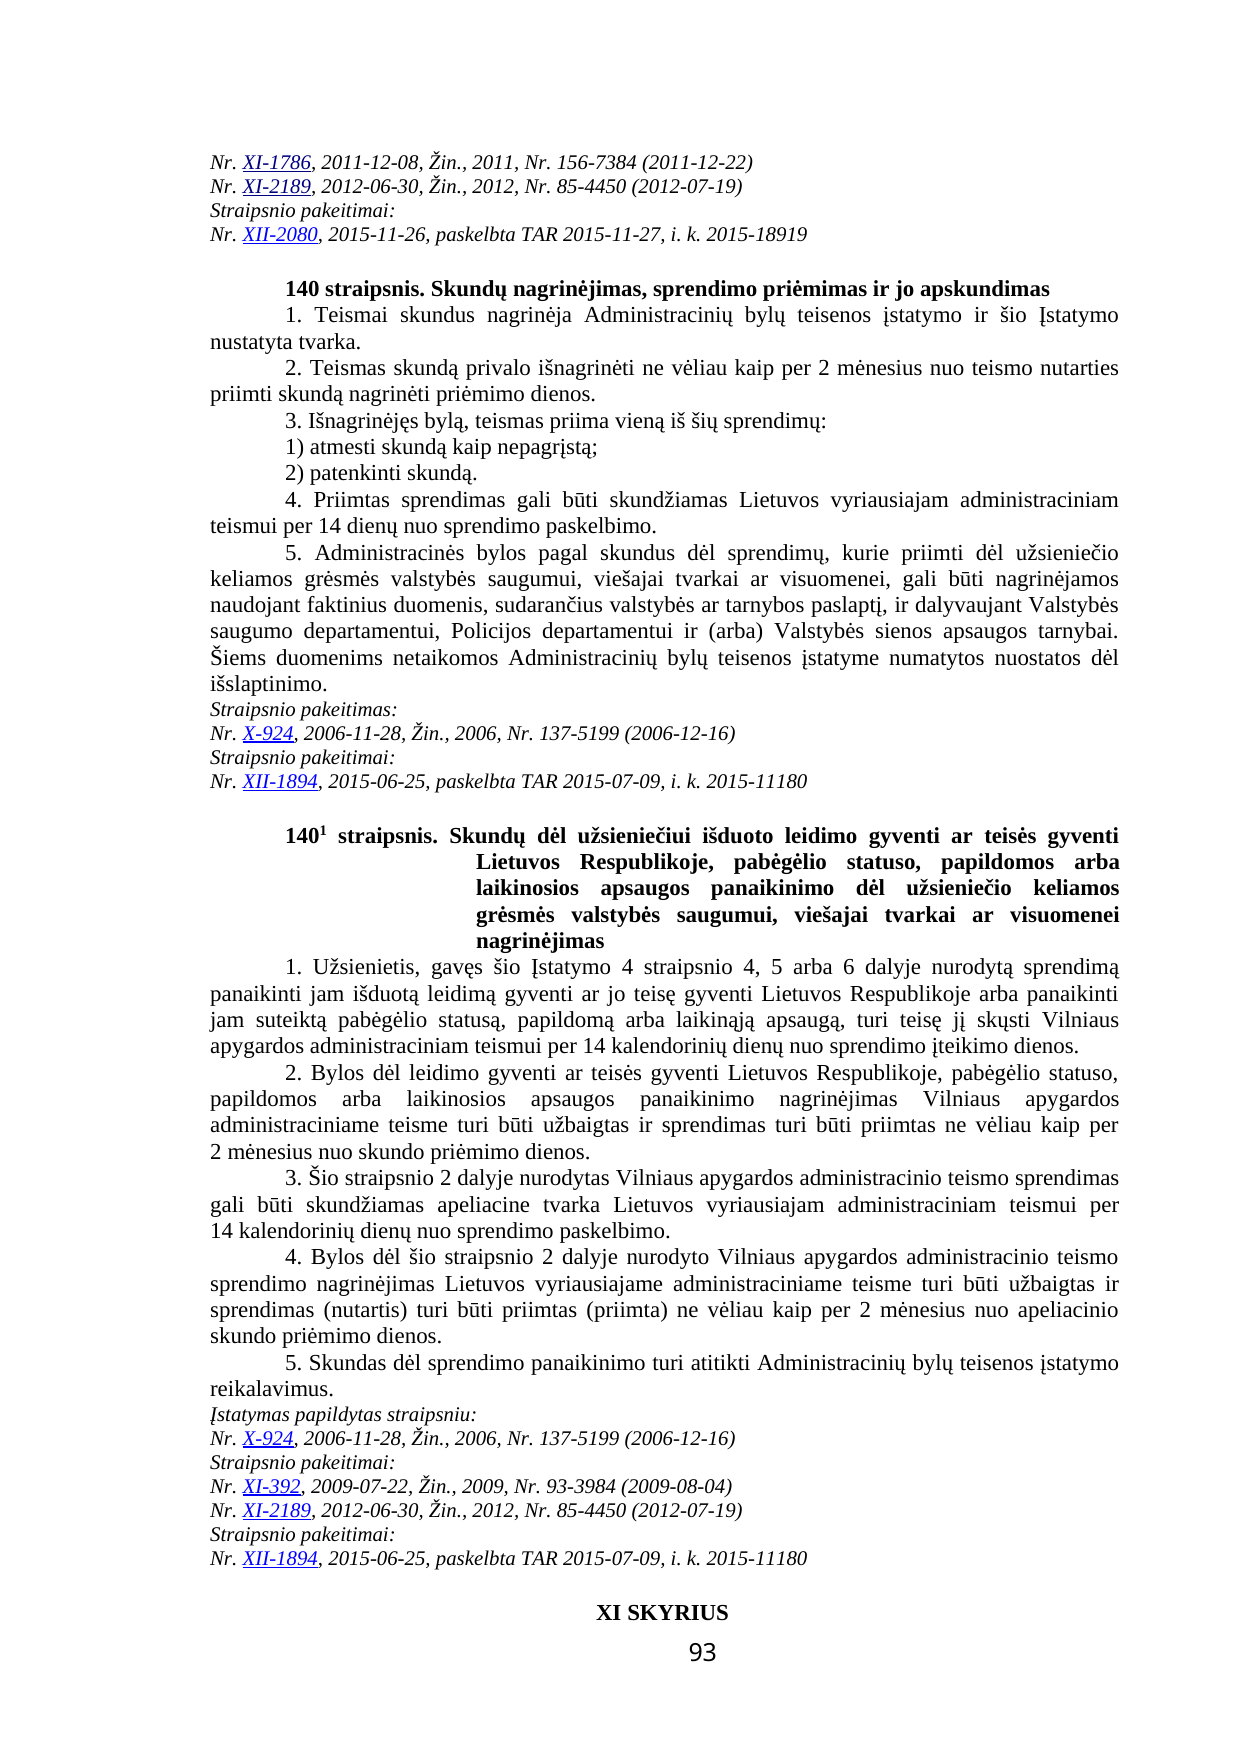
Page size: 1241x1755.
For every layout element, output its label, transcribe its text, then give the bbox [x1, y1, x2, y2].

text Nr. XI-2189, 2012-06-30, Žin., 2012, Nr. 85-4450 (2012-07-19) [210, 1498, 1120, 1522]
text 3. Šio straipsnio 2 dalyje nurodytas Vilniaus apygardos administracinio teismo sprendimas gali būti skundžiamas apeliacine tvarka Lietuvos vyriausiajam administraciniam teismui per 14 kalendorinių dienų nuo sprendimo paskelbimo. [210, 1164, 1120, 1243]
text Nr. X-924, 2006-11-28, Žin., 2006, Nr. 137-5199 (2006-12-16) [210, 1426, 1120, 1449]
text Nr. XI-2189, 2012-06-30, Žin., 2012, Nr. 85-4450 (2012-07-19) [210, 174, 1120, 198]
text Įstatymas papildytas straipsniu: [210, 1401, 1120, 1426]
text 4. Priimtas sprendimas gali būti skundžiamas Lietuvos vyriausiajam administraciniam teismui per 14 dienų nuo sprendimo paskelbimo. [210, 486, 1120, 538]
text Nr. XII-1894, 2015-06-25, paskelbta TAR 2015-07-09, i. k. 2015-11180 [210, 769, 1120, 793]
text Straipsnio pakeitimai: [210, 745, 1120, 769]
text 5. Skundas dėl sprendimo panaikinimo turi atitikti Administracinių bylų teisenos įstatymo reikalavimus. [210, 1349, 1120, 1401]
text Nr. XI-1786, 2011-12-08, Žin., 2011, Nr. 156-7384 (2011-12-22) [210, 150, 1120, 174]
text 2. Teismas skundą privalo išnagrinėti ne vėliau kaip per 2 mėnesius nuo teismo nutarties priimti skundą nagrinėti priėmimo dienos. [210, 354, 1120, 407]
text 5. Administracinės bylos pagal skundus dėl sprendimų, kurie priimti dėl užsieniečio keliamos grėsmės valstybės saugumui, viešajai tvarkai ar visuomenei, gali būti nagrinėjamos naudojant faktinius duomenis, sudarančius valstybės ar tarnybos paslaptį, ir dalyvaujant Valstybės saugumo departamentui, Policijos departamentui ir (arba) Valstybės sienos apsaugos tarnybai. Šiems duomenims netaikomos Administracinių bylų teisenos įstatyme numatytos nuostatos dėl išslaptinimo. [210, 538, 1120, 697]
text Straipsnio pakeitimai: [210, 198, 1120, 222]
text 1401 straipsnis. Skundų dėl užsieniečiui išduoto leidimo gyventi ar teisės gyventi Lietuvos Respublikoje, pabėgėlio statuso, papildomos arba laikinosios apsaugos panaikinimo dėl užsieniečio keliamos grėsmės valstybės saugumui, viešajai tvarkai ar visuomenei nagrinėjimas [285, 822, 1120, 953]
text 3. Išnagrinėjęs bylą, teismas priima vieną iš šių sprendimų: [210, 407, 1120, 433]
text 140 straipsnis. Skundų nagrinėjimas, sprendimo priėmimas ir jo apskundimas [210, 275, 1120, 301]
text Nr. XII-2080, 2015-11-26, paskelbta TAR 2015-11-27, i. k. 2015-18919 [210, 222, 1120, 246]
text Nr. X-924, 2006-11-28, Žin., 2006, Nr. 137-5199 (2006-12-16) [210, 721, 1120, 745]
text Straipsnio pakeitimai: [210, 1522, 1120, 1546]
text XI SKYRIUS [210, 1599, 1120, 1625]
text 1. Užsienietis, gavęs šio Įstatymo 4 straipsnio 4, 5 arba 6 dalyje nurodytą sprendimą panaikinti jam išduotą leidimą gyventi ar jo teisę gyventi Lietuvos Respublikoje arba panaikinti jam suteiktą pabėgėlio statusą, papildomą arba laikinąją apsaugą, turi teisę jį skųsti Vilniaus apygardos administraciniam teismui per 14 kalendorinių dienų nuo sprendimo įteikimo dienos. [210, 953, 1120, 1059]
text Nr. XI-392, 2009-07-22, Žin., 2009, Nr. 93-3984 (2009-08-04) [210, 1474, 1120, 1498]
text 2) patenkinti skundą. [210, 459, 1120, 486]
text Straipsnio pakeitimas: [210, 697, 1120, 721]
text 1) atmesti skundą kaip nepagrįstą; [210, 433, 1120, 459]
text 4. Bylos dėl šio straipsnio 2 dalyje nurodyto Vilniaus apygardos administracinio teismo sprendimo nagrinėjimas Lietuvos vyriausiajame administraciniame teisme turi būti užbaigtas ir sprendimas (nutartis) turi būti priimtas (priimta) ne vėliau kaip per 2 mėnesius nuo apeliacinio skundo priėmimo dienos. [210, 1243, 1120, 1349]
text 2. Bylos dėl leidimo gyventi ar teisės gyventi Lietuvos Respublikoje, pabėgėlio statuso, papildomos arba laikinosios apsaugos panaikinimo nagrinėjimas Vilniaus apygardos administraciniame teisme turi būti užbaigtas ir sprendimas turi būti priimtas ne vėliau kaip per 2 mėnesius nuo skundo priėmimo dienos. [210, 1059, 1120, 1164]
text Straipsnio pakeitimai: [210, 1449, 1120, 1474]
text Nr. XII-1894, 2015-06-25, paskelbta TAR 2015-07-09, i. k. 2015-11180 [210, 1546, 1120, 1570]
text 1. Teismai skundus nagrinėja Administracinių bylų teisenos įstatymo ir šio Įstatymo nustatyta tvarka. [210, 301, 1120, 354]
